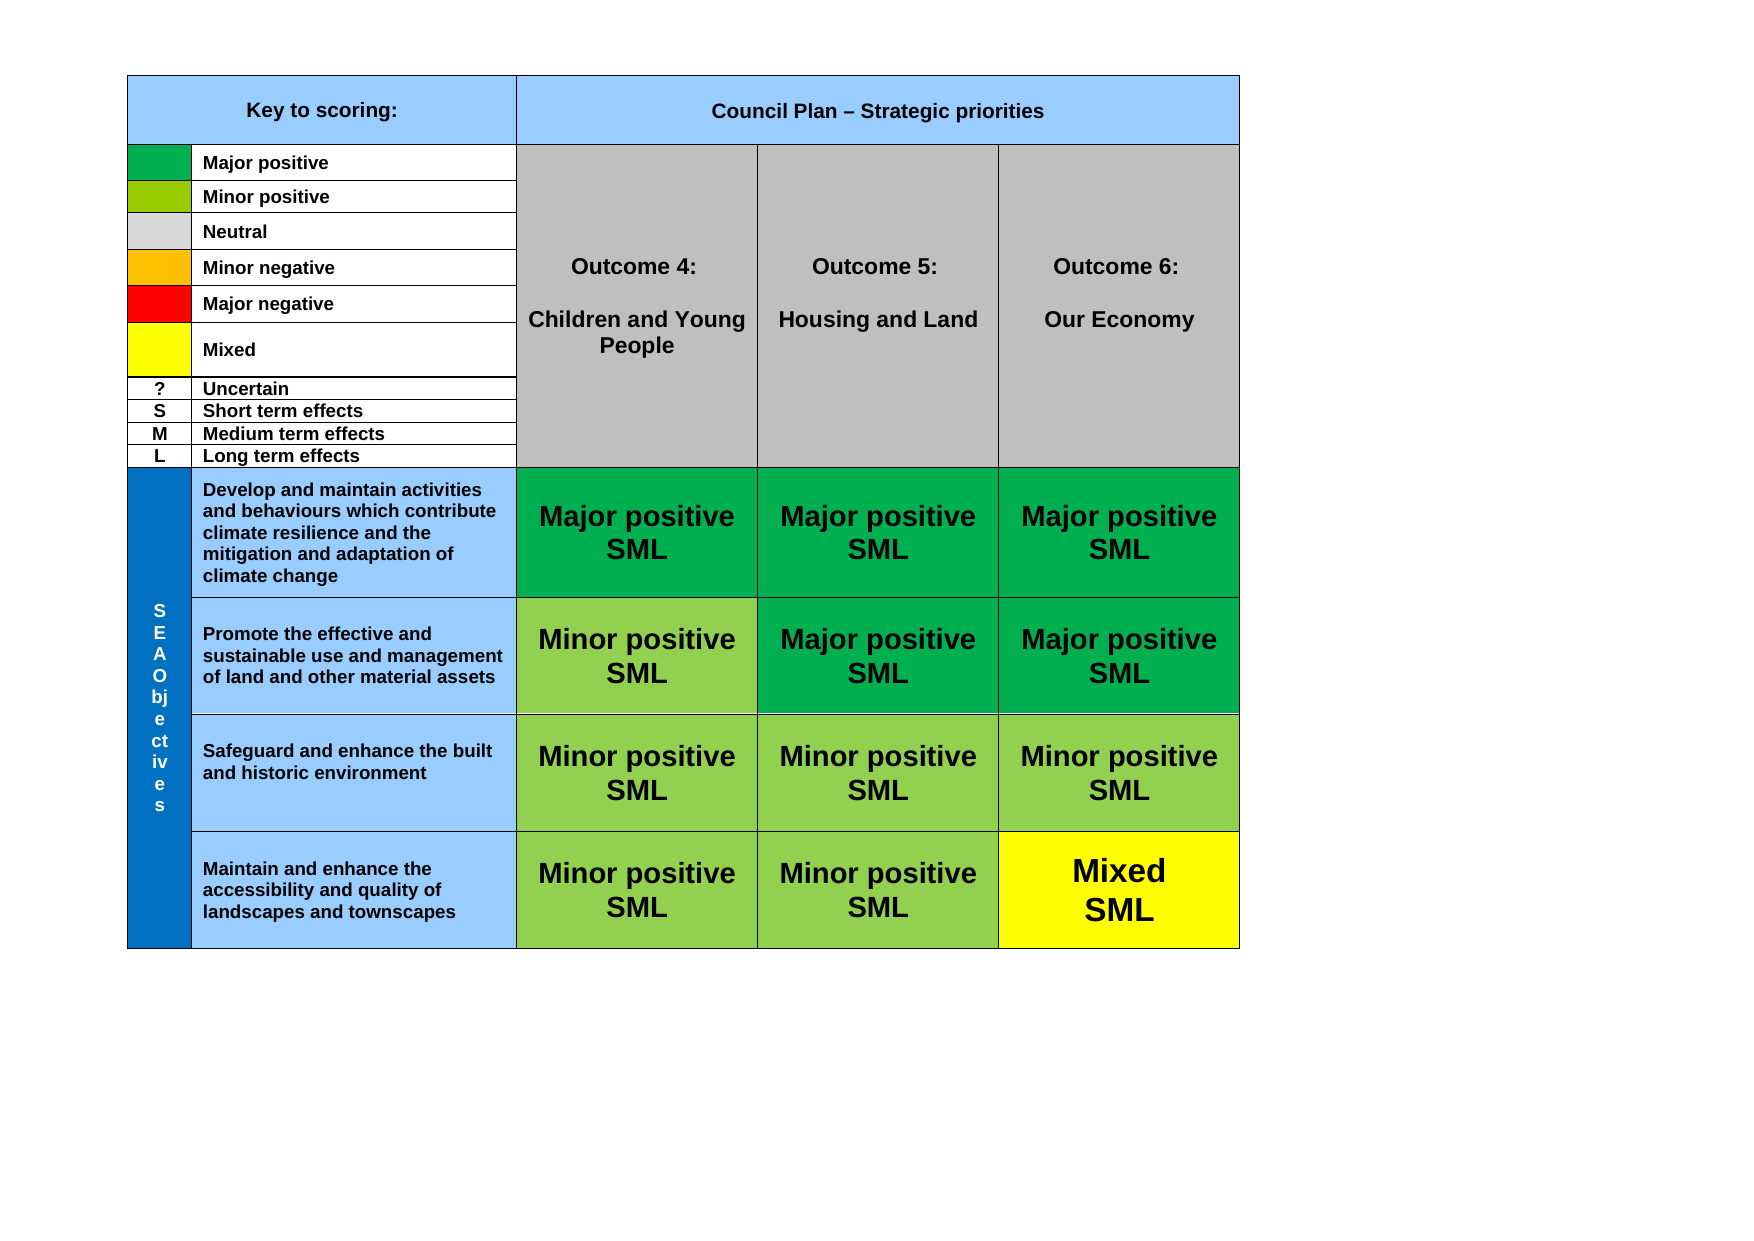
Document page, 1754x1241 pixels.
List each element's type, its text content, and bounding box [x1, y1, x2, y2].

table_header Key to scoring: [128, 76, 516, 144]
table_cell Uncertain [192, 378, 516, 399]
table_header Council Plan – Strategic priorities [517, 76, 1239, 144]
table_cell Minor positive SML [517, 715, 757, 831]
table_cell SEA Objectives [128, 468, 191, 948]
table_cell Safeguard and enhance the built and historic environment [192, 715, 516, 831]
table_cell Outcome 6: Our Economy [999, 145, 1239, 467]
table_cell [128, 145, 191, 180]
table_cell Minor positive SML [758, 832, 998, 948]
table_cell Maintain and enhance the accessibility and quality of landscapes and townscapes [192, 832, 516, 948]
table_cell Short term effects [192, 400, 516, 422]
table_cell Major negative [192, 286, 516, 322]
table_cell Minor negative [192, 250, 516, 285]
table_cell [128, 250, 191, 285]
table_cell Major positive [192, 145, 516, 180]
table_cell Promote the effective and sustainable use and management of land and other material assets [192, 598, 516, 713]
table_cell Medium term effects [192, 423, 516, 444]
table_cell Major positive SML [999, 598, 1239, 713]
table_cell Major positive SML [999, 468, 1239, 597]
table_cell Minor positive SML [517, 598, 757, 713]
table_cell Long term effects [192, 445, 516, 467]
table_cell Minor positive SML [517, 832, 757, 948]
table_cell [128, 286, 191, 322]
table_cell Minor positive SML [758, 715, 998, 831]
table_cell [128, 323, 191, 376]
table_cell Minor positive SML [999, 715, 1239, 831]
table_cell Outcome 4: Children and Young People [517, 145, 757, 467]
table_cell S [128, 400, 191, 422]
table_cell Neutral [192, 213, 516, 249]
table_cell [128, 213, 191, 249]
table_cell Develop and maintain activities and behaviours which contribute climate resilience and the mitigation and adaptation of climate change [192, 468, 516, 597]
table_cell Major positive SML [758, 468, 998, 597]
table_cell ? [128, 378, 191, 399]
table_cell Major positive SML [758, 598, 998, 713]
table_cell L [128, 445, 191, 467]
table_cell Minor positive [192, 181, 516, 212]
table_cell Major positive SML [517, 468, 757, 597]
table_cell [128, 181, 191, 212]
table_cell Outcome 5: Housing and Land [758, 145, 998, 467]
table_cell M [128, 423, 191, 444]
table_cell Mixed SML [999, 832, 1239, 948]
table_cell Mixed [192, 323, 516, 376]
